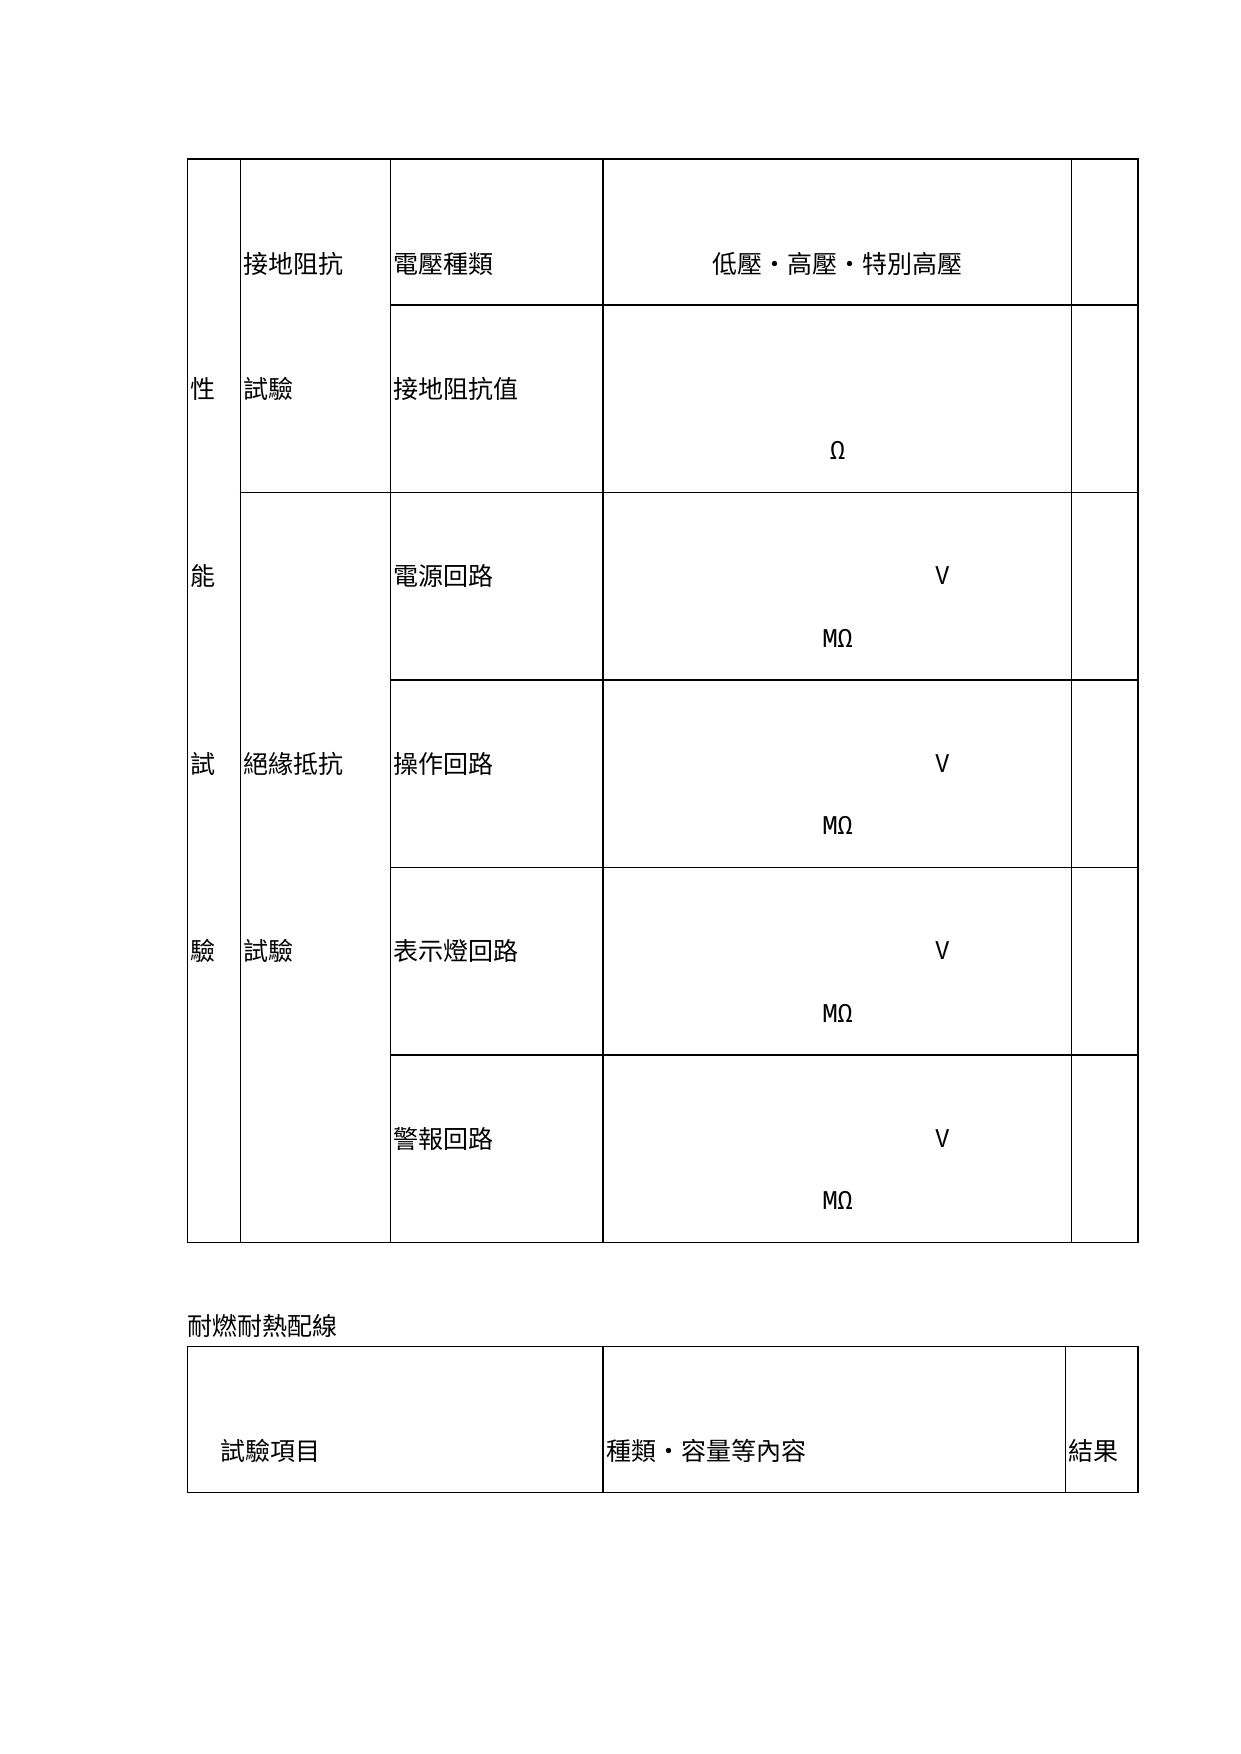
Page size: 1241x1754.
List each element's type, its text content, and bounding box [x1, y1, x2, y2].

table_cell Ω [604, 306, 1071, 492]
table_header 種類‧容量等內容 [604, 1347, 1065, 1492]
table_cell 驗 [188, 867, 240, 1054]
table_header 結果 [1066, 1347, 1137, 1492]
table_cell [1072, 681, 1137, 867]
table_cell V MΩ [604, 681, 1071, 867]
table_cell 表示燈回路 [391, 868, 602, 1054]
table_header 試驗項目 [188, 1347, 602, 1492]
table_cell [188, 160, 240, 304]
table_cell 操作回路 [391, 681, 602, 867]
table_cell 試 [188, 679, 240, 867]
table_cell 低壓‧高壓‧特別高壓 [604, 160, 1071, 304]
table_cell 絕緣抵抗 [241, 679, 390, 867]
table_cell 能 [188, 492, 240, 679]
table_cell V MΩ [604, 1056, 1071, 1242]
table_cell 接地阻抗值 [391, 306, 602, 492]
table_cell 電壓種類 [391, 160, 602, 304]
table_cell 性 [188, 304, 240, 492]
table_cell [1072, 1056, 1137, 1242]
table_cell [188, 1054, 240, 1242]
table_cell 警報回路 [391, 1056, 602, 1242]
table_cell [1072, 160, 1137, 304]
table_cell 接地阻抗 [241, 160, 390, 304]
text 耐燃耐熱配線 [187, 1283, 1053, 1346]
table_cell [1072, 868, 1137, 1054]
table_cell V MΩ [604, 493, 1071, 679]
table_cell [1072, 493, 1137, 679]
table_cell [241, 493, 390, 679]
table_cell [241, 1054, 390, 1242]
table_cell [1072, 306, 1137, 492]
table_cell 電源回路 [391, 493, 602, 679]
table_cell 試驗 [241, 867, 390, 1054]
table_cell 試驗 [241, 304, 390, 492]
table_cell V MΩ [604, 868, 1071, 1054]
